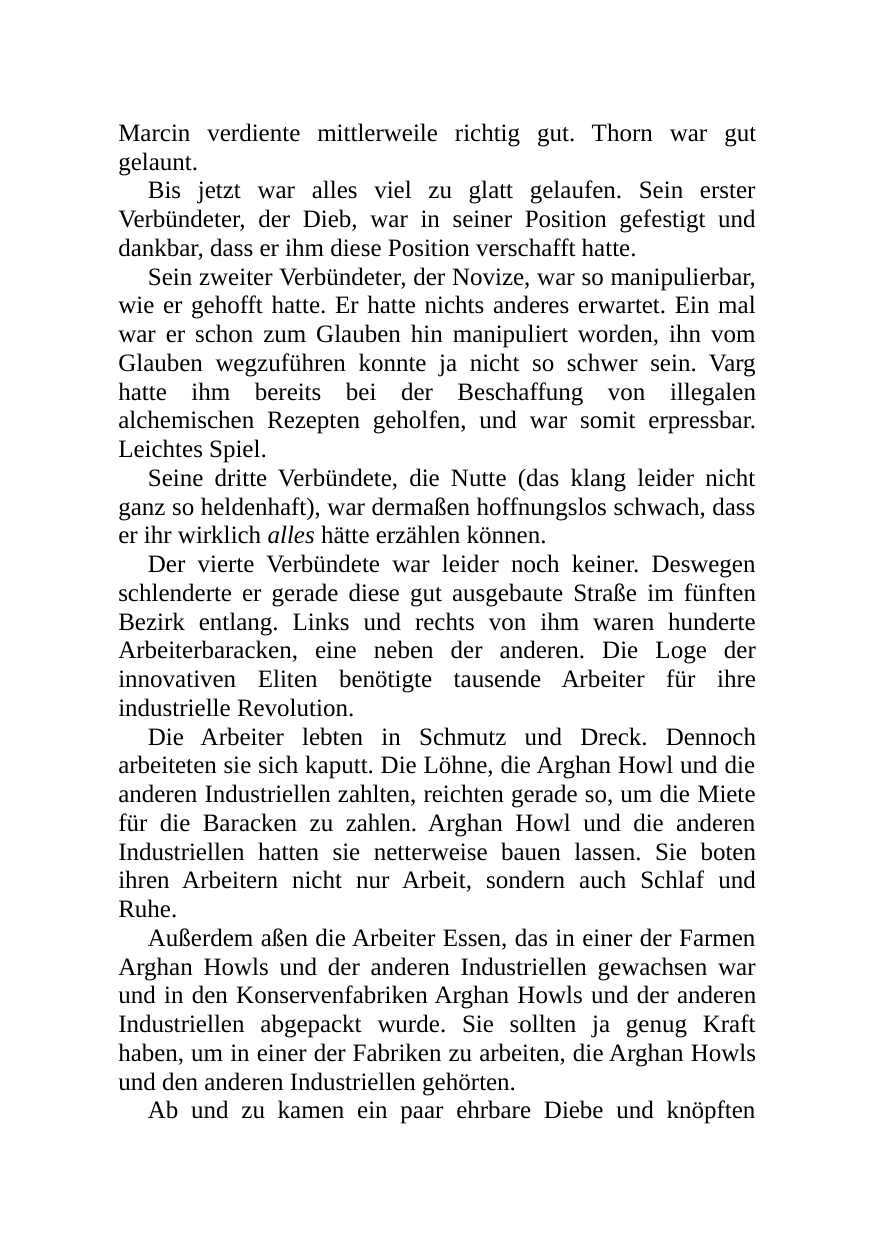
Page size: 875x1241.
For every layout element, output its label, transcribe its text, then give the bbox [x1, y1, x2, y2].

text Bis jetzt war alles viel zu glatt gelaufen. Sein erster Verbündeter, der Dieb, war in seiner Position gefestigt und dankbar, dass er ihm diese Position verschafft hatte. [118, 176, 756, 262]
text Der vierte Verbündete war leider noch keiner. Deswegen schlenderte er gerade diese gut ausgebaute Straße im fünften Bezirk entlang. Links und rechts von ihm waren hunderte Arbeiterbaracken, eine neben der anderen. Die Loge der innovativen Eliten benötigte tausende Arbeiter für ihre industrielle Revolution. [118, 549, 756, 722]
text Die Arbeiter lebten in Schmutz und Dreck. Dennoch arbeiteten sie sich kaputt. Die Löhne, die Arghan Howl und die anderen Industriellen zahlten, reichten gerade so, um die Miete für die Baracken zu zahlen. Arghan Howl und die anderen Industriellen hatten sie netterweise bauen lassen. Sie boten ihren Arbeitern nicht nur Arbeit, sondern auch Schlaf und Ruhe. [118, 722, 756, 923]
text Sein zweiter Verbündeter, der Novize, war so manipulierbar, wie er gehofft hatte. Er hatte nichts anderes erwartet. Ein mal war er schon zum Glauben hin manipuliert worden, ihn vom Glauben wegzuführen konnte ja nicht so schwer sein. Varg hatte ihm bereits bei der Beschaffung von illegalen alchemischen Rezepten geholfen, und war somit erpressbar. Leichtes Spiel. [118, 262, 756, 463]
text Marcin verdiente mittlerweile richtig gut. Thorn war gut gelaunt. [118, 118, 756, 176]
text Außerdem aßen die Arbeiter Essen, das in einer der Farmen Arghan Howls und der anderen Industriellen gewachsen war und in den Konservenfabriken Arghan Howls und der anderen Industriellen abgepackt wurde. Sie sollten ja genug Kraft haben, um in einer der Fabriken zu arbeiten, die Arghan Howls und den anderen Industriellen gehörten. [118, 923, 756, 1096]
text Seine dritte Verbündete, die Nutte (das klang leider nicht ganz so heldenhaft), war dermaßen hoffnungslos schwach, dass er ihr wirklich alles hätte erzählen können. [118, 463, 756, 549]
text Ab und zu kamen ein paar ehrbare Diebe und knöpften [118, 1096, 756, 1124]
